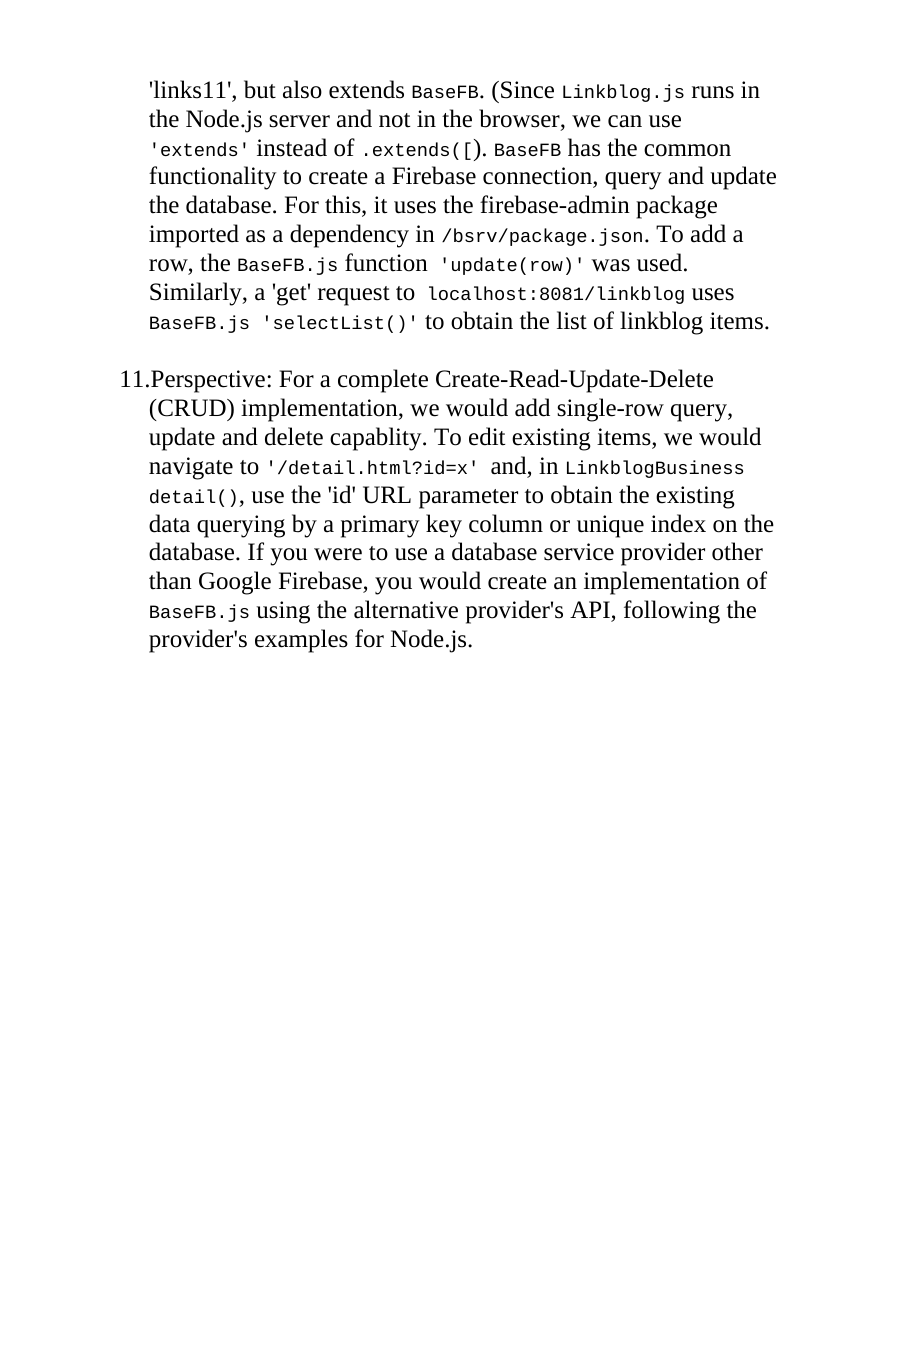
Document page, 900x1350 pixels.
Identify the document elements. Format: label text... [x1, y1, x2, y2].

list 'links11', but also extends BaseFB. (Since Linkblog.js runs in the Node.js server and not in the browser, we can use 'extends' instead of .extends([). BaseFB has the common functionality to create a Firebase connection, query and update the database. For this, it uses the firebase-admin package imported as a dependency in /bsrv/package.json. To add a row, the BaseFB.js function 'update(row)' was used. Similarly, a 'get' request to localhost:8081/linkblog uses BaseFB.js 'selectList()' to obtain the list of linkblog items. [119, 75, 780, 335]
list Perspective: For a complete Create-Read-Update-Delete (CRUD) implementation, we would add single-row query, update and delete capablity. To edit existing items, we would navigate to '/detail.html?id=x' and, in LinkblogBusiness detail(), use the 'id' URL parameter to obtain the existing data querying by a primary key column or unique index on the database. If you were to use a database service provider other than Google Firebase, you would create an implementation of BaseFB.js using the alternative provider's API, following the provider's examples for Node.js. [119, 364, 780, 653]
